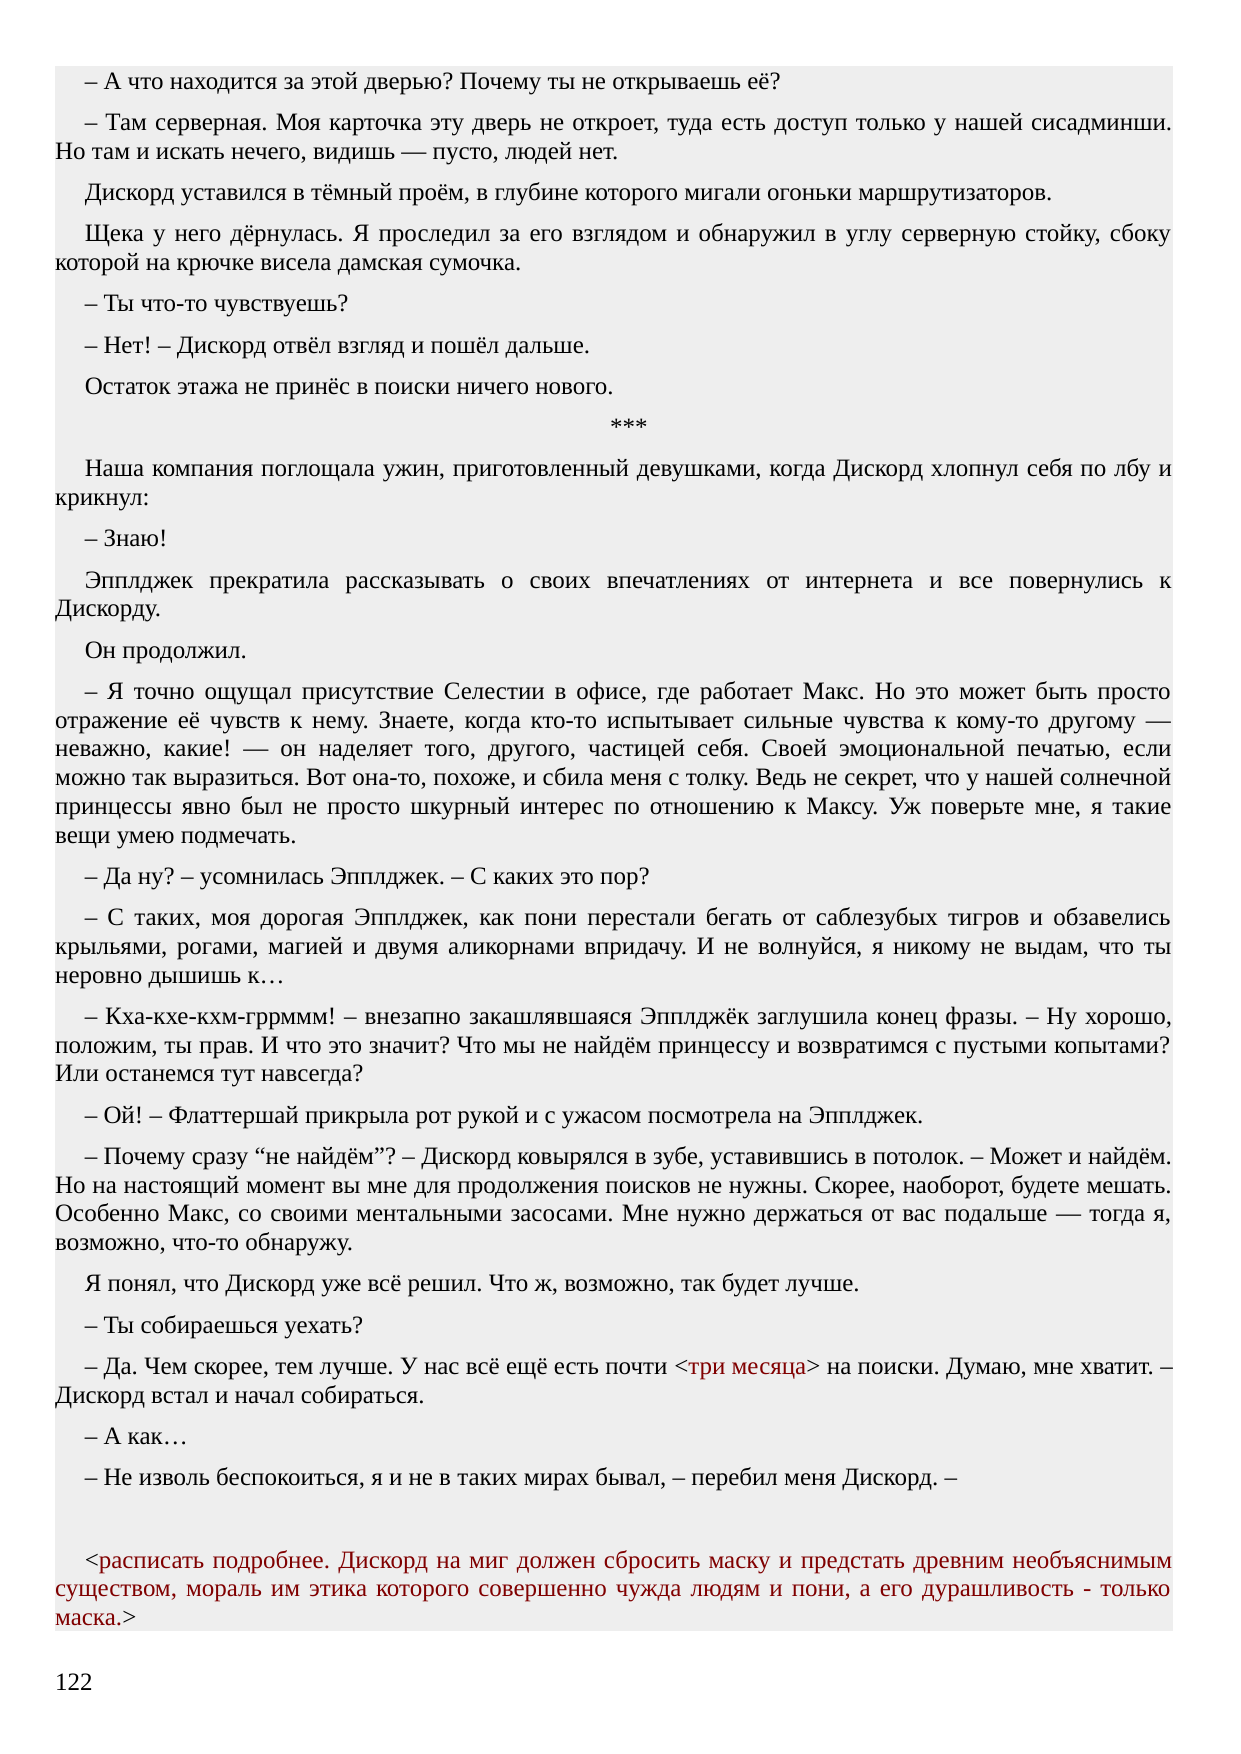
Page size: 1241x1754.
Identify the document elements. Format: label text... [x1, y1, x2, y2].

text Эпплджек прекратила рассказывать о своих впечатлениях от интернета и все повернулись к Дискорду. [55, 565, 1173, 622]
text – Нет! – Дискорд отвёл взгляд и пошёл дальше. [55, 330, 1173, 358]
text – Ты что-то чувствуешь? [55, 288, 1173, 317]
text – С таких, моя дорогая Эпплджек, как пони перестали бегать от саблезубых тигров и обзавелись крыльями, рогами, магией и двумя аликорнами впридачу. И не волнуйся, я никому не выдам, что ты неровно дышишь к… [55, 902, 1173, 988]
text – Да ну? – усомнилась Эпплджек. – С каких это пор? [55, 861, 1173, 890]
text Наша компания поглощала ужин, приготовленный девушками, когда Дискорд хлопнул себя по лбу и крикнул: [55, 453, 1173, 511]
text Дискорд уставился в тёмный проём, в глубине которого мигали огоньки маршрутизаторов. [55, 177, 1173, 206]
text – Не изволь беспокоиться, я и не в таких мирах бывал, – перебил меня Дискорд. – [55, 1462, 1173, 1491]
text – А что находится за этой дверью? Почему ты не открываешь её? [55, 66, 1173, 95]
text – Я точно ощущал присутствие Селестии в офисе, где работает Макс. Но это может быть просто отражение её чувств к нему. Знаете, когда кто-то испытывает сильные чувства к кому-то другому — неважно, какие! — он наделяет того, другого, частицей себя. Своей эмоциональной печатью, если можно так выразиться. Вот она-то, похоже, и сбила меня с толку. Ведь не секрет, что у нашей солнечной принцессы явно был не просто шкурный интерес по отношению к Максу. Уж поверьте мне, я такие вещи умею подмечать. [55, 676, 1173, 848]
text *** [55, 412, 1173, 441]
text – Ой! – Флаттершай прикрыла рот рукой и с ужасом посмотрела на Эпплджек. [55, 1100, 1173, 1128]
text Остаток этажа не принёс в поиски ничего нового. [55, 371, 1173, 400]
text – Кха-кхе-кхм-гррммм! – внезапно закашлявшаяся Эпплджёк заглушила конец фразы. – Ну хорошо, положим, ты прав. И что это значит? Что мы не найдём принцессу и возвратимся с пустыми копытами? Или останемся тут навсегда? [55, 1001, 1173, 1087]
text – Там серверная. Моя карточка эту дверь не откроет, туда есть доступ только у нашей сисадминши. Но там и искать нечего, видишь — пусто, людей нет. [55, 107, 1173, 165]
text Он продолжил. [55, 635, 1173, 663]
text <расписать подробнее. Дискорд на миг должен сбросить маску и предстать древним необъяснимым существом, мораль им этика которого совершенно чужда людям и пони, а его дурашливость - только маска.> [55, 1545, 1173, 1631]
text Я понял, что Дискорд уже всё решил. Что ж, возможно, так будет лучше. [55, 1268, 1173, 1297]
text – Да. Чем скорее, тем лучше. У нас всё ещё есть почти <три месяца> на поиски. Думаю, мне хватит. – Дискорд встал и начал собираться. [55, 1351, 1173, 1408]
text – Знаю! [55, 523, 1173, 552]
text – Ты собираешься уехать? [55, 1310, 1173, 1338]
text Щека у него дёрнулась. Я проследил за его взглядом и обнаружил в углу серверную стойку, сбоку которой на крючке висела дамская сумочка. [55, 218, 1173, 276]
text – Почему сразу “не найдём”? – Дискорд ковырялся в зубе, уставившись в потолок. – Может и найдём. Но на настоящий момент вы мне для продолжения поисков не нужны. Скорее, наоборот, будете мешать. Особенно Макс, со своими ментальными засосами. Мне нужно держаться от вас подальше — тогда я, возможно, что-то обнаружу. [55, 1141, 1173, 1256]
text – А как… [55, 1421, 1173, 1450]
